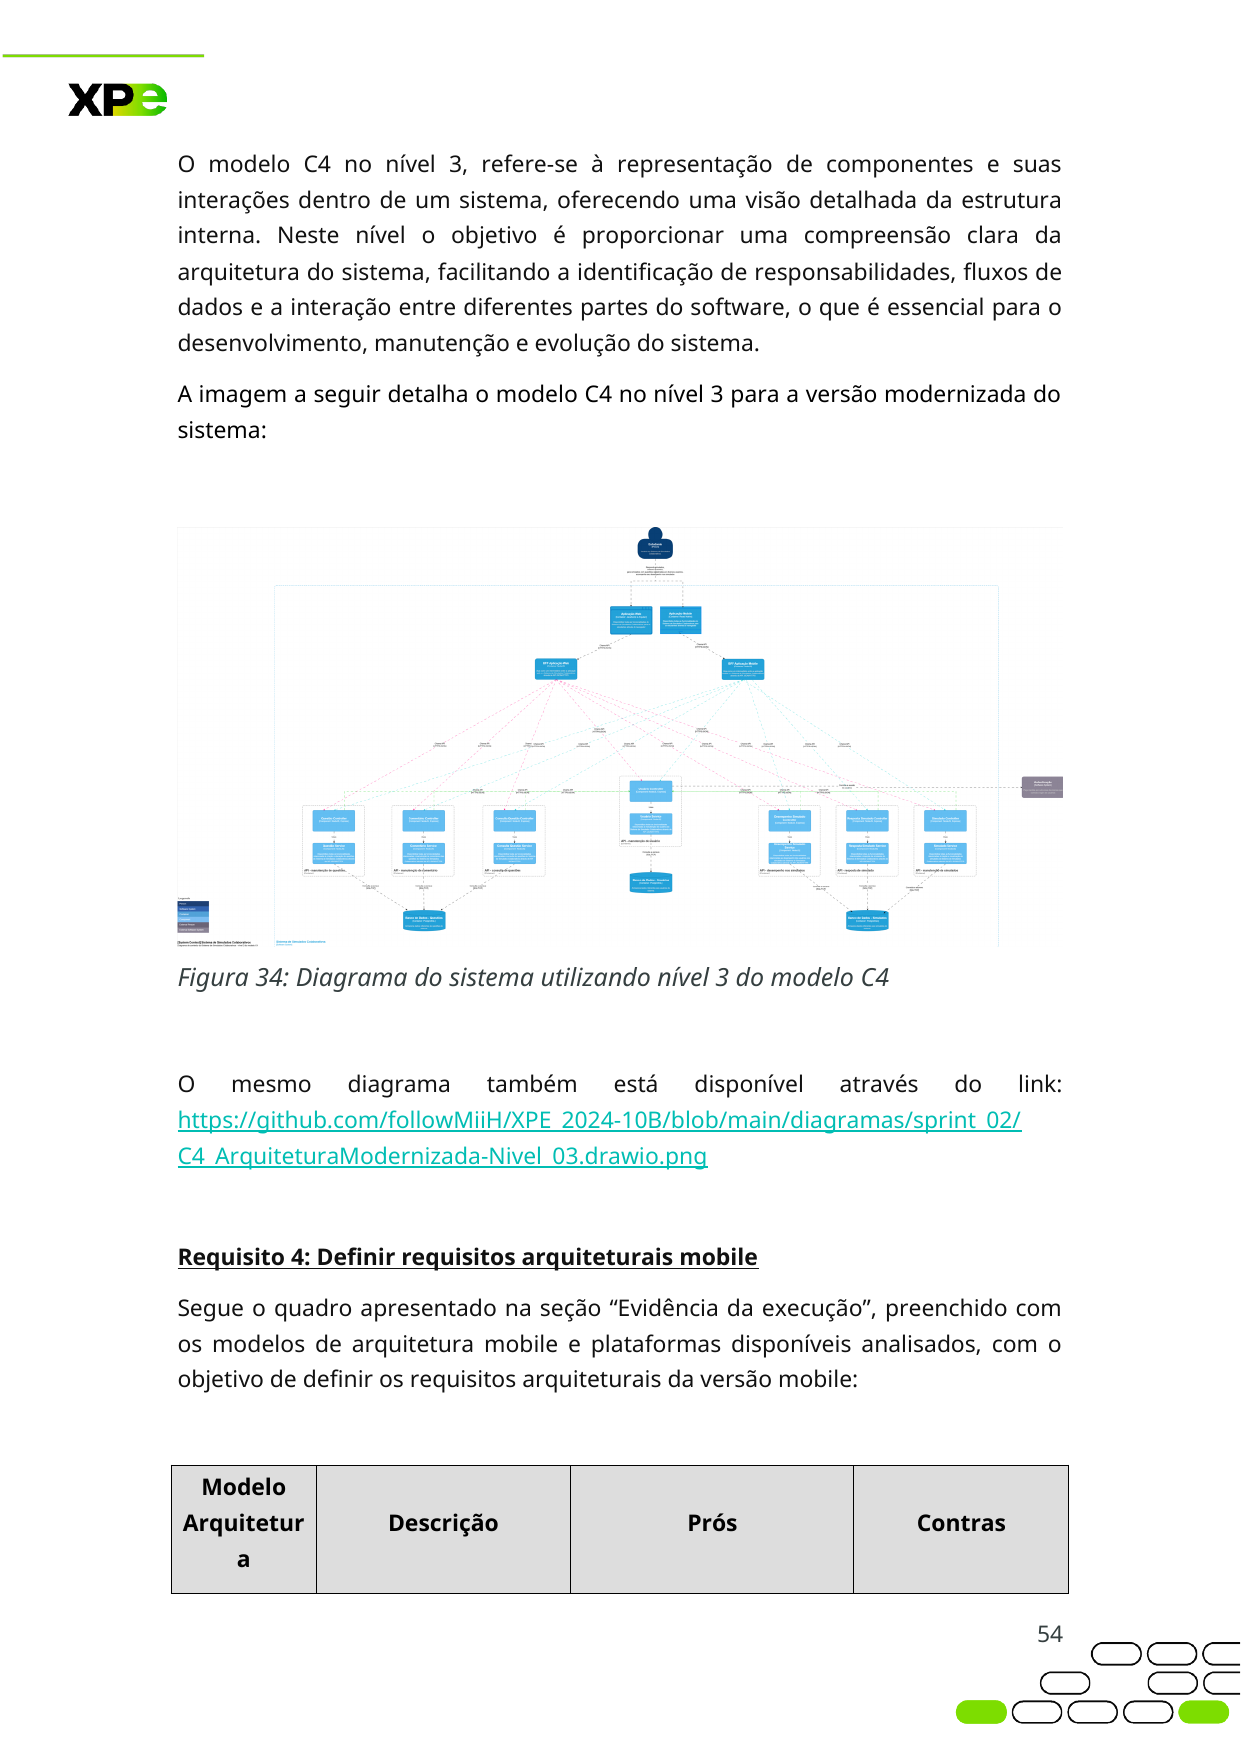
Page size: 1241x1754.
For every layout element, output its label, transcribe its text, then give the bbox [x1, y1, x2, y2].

table_header Descrição [317, 1466, 570, 1593]
text Figura 34: Diagrama do sistema utilizando nível 3 do modelo C4 [177, 947, 1063, 994]
table_header Contras [854, 1466, 1068, 1593]
picture [2, 51, 205, 148]
picture [177, 527, 1063, 947]
text A imagem a seguir detalha o modelo C4 no nível 3 para a versão modernizada do sistema: [177, 378, 1063, 445]
text O modelo C4 no nível 3, refere-se à representação de componentes e suas interações dentro de um sistema, oferecendo uma visão detalhada da estrutura interna. Neste nível o objetivo é proporcionar uma compreensão clara da arquitetura do sistema, facilitando a identificação de responsabilidades, fluxos de dados e a interação entre diferentes partes do software, o que é essencial para o desenvolvimento, manutenção e evolução do sistema. [177, 148, 1063, 358]
text O mesmo diagrama também está disponível através do link: https://github.com/followMiiH/XPE_2024-10B/blob/main/diagramas/sprint_02/C4_ArquiteturaModernizada-Nivel_03.drawio.png [177, 1068, 1063, 1171]
picture [955, 1642, 1241, 1724]
table_header Modelo Arquitetura [172, 1466, 316, 1593]
text Requisito 4: Definir requisitos arquiteturais mobile [177, 1241, 1063, 1272]
text Segue o quadro apresentado na seção “Evidência da execução”, preenchido com os modelos de arquitetura mobile e plataformas disponíveis analisados, com o objetivo de definir os requisitos arquiteturais da versão mobile: [177, 1292, 1063, 1395]
table_header Prós [571, 1466, 853, 1593]
